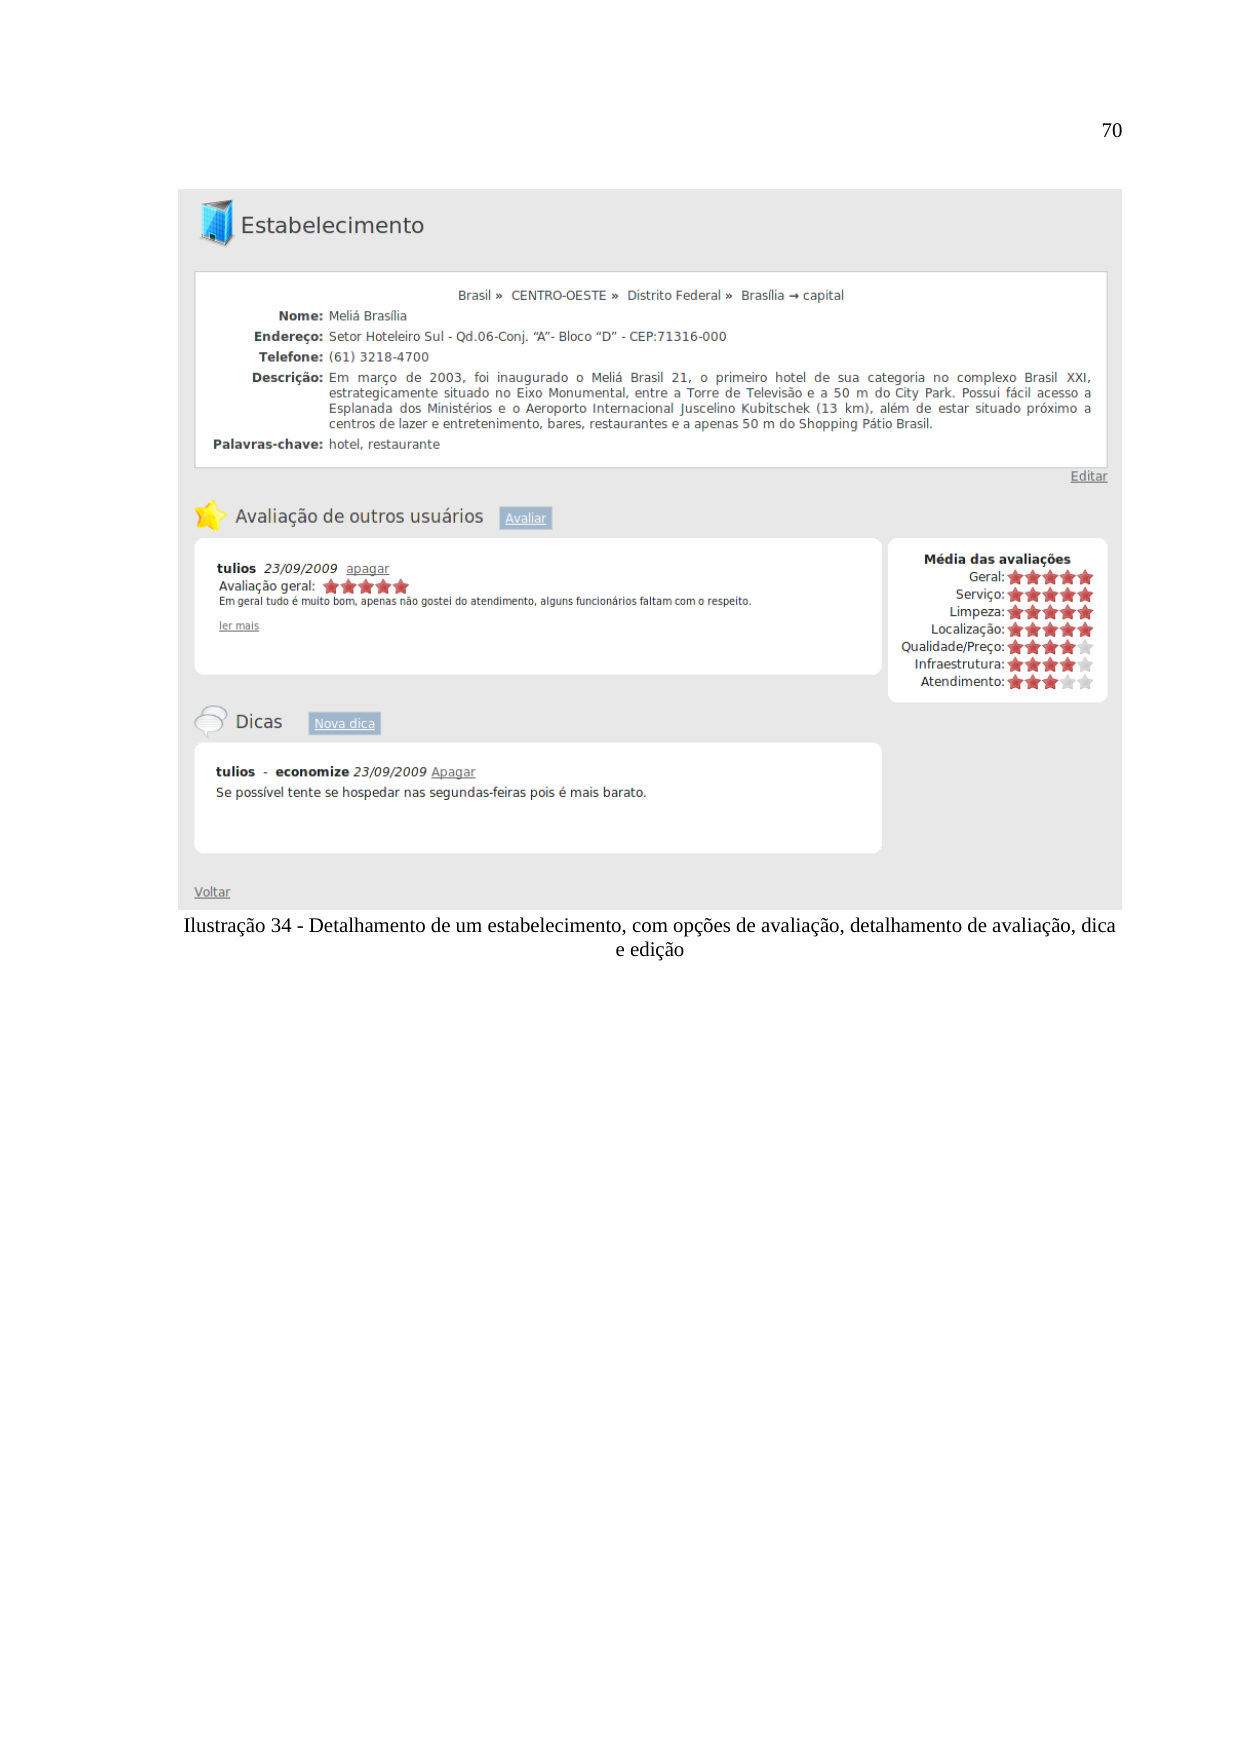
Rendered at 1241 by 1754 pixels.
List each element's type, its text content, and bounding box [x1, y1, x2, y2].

picture [177, 189, 1123, 914]
text Ilustração 34 - Detalhamento de um estabelecimento, com opções de avaliação, detalhamento de avaliação, dica e edição [177, 914, 1122, 961]
